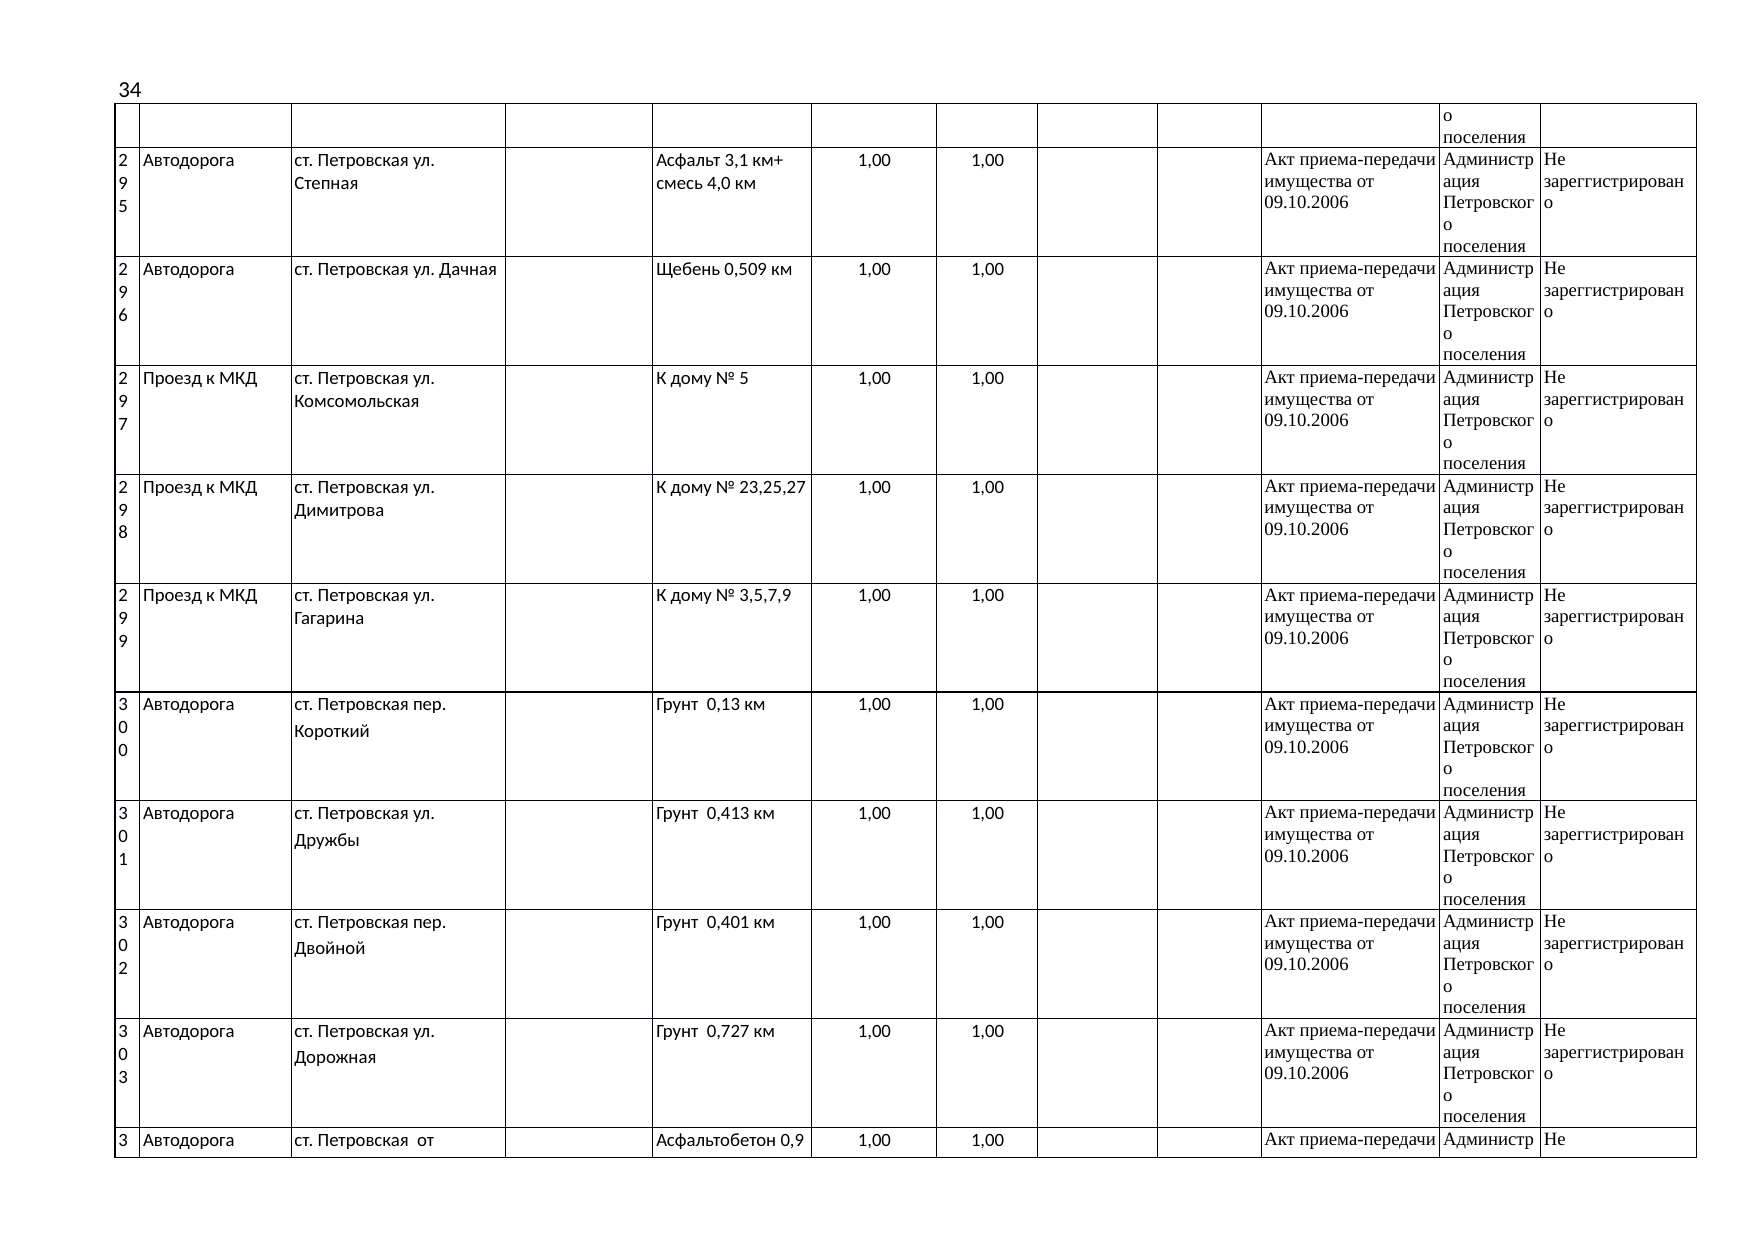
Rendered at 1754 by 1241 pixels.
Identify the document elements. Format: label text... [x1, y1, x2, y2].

table_cell Не зареггистрировано [1541, 584, 1696, 691]
table_cell [506, 257, 652, 365]
table_cell [812, 104, 936, 147]
table_cell 296 [116, 257, 139, 365]
table_cell 303 [116, 1019, 139, 1127]
table_cell 1,00 [812, 910, 936, 1018]
table_cell Администр [1440, 1128, 1540, 1157]
table_cell Акт приема-передачи имущества от 09.10.2006 [1262, 366, 1439, 474]
table_cell 1,00 [812, 584, 936, 691]
table_cell 1,00 [812, 693, 936, 800]
table_cell [1038, 257, 1157, 365]
table_cell 295 [116, 148, 139, 256]
table_cell 1,00 [937, 475, 1037, 583]
table_cell 1,00 [812, 801, 936, 909]
table_cell Администрация Петровского поселения [1440, 366, 1540, 474]
table_cell [1158, 693, 1261, 800]
table_cell К дому № 23,25,27 [653, 475, 811, 583]
table_cell [1541, 104, 1696, 147]
table_cell Грунт 0,727 км [653, 1019, 811, 1127]
table_cell К дому № 3,5,7,9 [653, 584, 811, 691]
table_cell [1158, 475, 1261, 583]
table_cell ст. Петровская ул. Гагарина [292, 584, 505, 691]
table_cell 1,00 [812, 257, 936, 365]
table_cell Акт приема-передачи имущества от 09.10.2006 [1262, 1019, 1439, 1127]
table_cell Щебень 0,509 км [653, 257, 811, 365]
table_cell [506, 1128, 652, 1157]
table_cell Грунт 0,413 км [653, 801, 811, 909]
table_cell о поселения [1440, 104, 1540, 147]
table_cell Автодорога [140, 148, 291, 256]
table_cell Автодорога [140, 801, 291, 909]
table_cell Администрация Петровского поселения [1440, 1019, 1540, 1127]
table_cell Проезд к МКД [140, 366, 291, 474]
table_cell Автодорога [140, 257, 291, 365]
table_cell [937, 104, 1037, 147]
table_cell 1,00 [812, 1019, 936, 1127]
table_cell Не зареггистрировано [1541, 801, 1696, 909]
table_cell Администрация Петровского поселения [1440, 257, 1540, 365]
table_cell Акт приема-передачи имущества от 09.10.2006 [1262, 801, 1439, 909]
table_cell [1038, 910, 1157, 1018]
table_cell Акт приема-передачи имущества от 09.10.2006 [1262, 257, 1439, 365]
table_cell ст. Петровская пер. Двойной [292, 910, 505, 1018]
table_cell 1,00 [937, 366, 1037, 474]
table_cell [1158, 257, 1261, 365]
table_cell [1038, 801, 1157, 909]
table_cell 1,00 [812, 148, 936, 256]
table_cell [1158, 801, 1261, 909]
table_cell 301 [116, 801, 139, 909]
table_cell [1038, 104, 1157, 147]
table_cell ст. Петровская ул. Степная [292, 148, 505, 256]
table_cell [1158, 366, 1261, 474]
table_cell 1,00 [937, 1128, 1037, 1157]
table_cell Акт приема-передачи имущества от 09.10.2006 [1262, 910, 1439, 1018]
table_cell [1158, 1128, 1261, 1157]
table_cell 1,00 [937, 801, 1037, 909]
table_cell ст. Петровская ул. Димитрова [292, 475, 505, 583]
table_cell [1158, 148, 1261, 256]
table_cell [116, 104, 139, 147]
table_cell Администрация Петровского поселения [1440, 475, 1540, 583]
table_cell 1,00 [937, 693, 1037, 800]
table_cell 1,00 [812, 366, 936, 474]
table_cell Проезд к МКД [140, 584, 291, 691]
table_cell [1038, 366, 1157, 474]
table_cell Администрация Петровского поселения [1440, 801, 1540, 909]
table_cell [506, 148, 652, 256]
table_cell Администрация Петровского поселения [1440, 148, 1540, 256]
table_cell [140, 104, 291, 147]
table_cell ст. Петровская ул. Дорожная [292, 1019, 505, 1127]
table_cell ст. Петровская ул. Дружбы [292, 801, 505, 909]
table_cell 1,00 [812, 475, 936, 583]
table_cell [1038, 693, 1157, 800]
table_cell Акт приема-передачи имущества от 09.10.2006 [1262, 475, 1439, 583]
table_cell [292, 104, 505, 147]
table_cell 297 [116, 366, 139, 474]
table_cell [1158, 910, 1261, 1018]
table_cell [506, 366, 652, 474]
table_cell [506, 801, 652, 909]
table_cell [1038, 584, 1157, 691]
table_cell Не зареггистрировано [1541, 148, 1696, 256]
table_cell [1038, 148, 1157, 256]
table_cell ст. Петровская ул. Дачная [292, 257, 505, 365]
table_cell Администрация Петровского поселения [1440, 910, 1540, 1018]
table_cell 1,00 [937, 910, 1037, 1018]
table_cell 302 [116, 910, 139, 1018]
table_cell Не зареггистрировано [1541, 1019, 1696, 1127]
table_cell 299 [116, 584, 139, 691]
table_cell [653, 104, 811, 147]
table_cell Грунт 0,401 км [653, 910, 811, 1018]
table_cell Проезд к МКД [140, 475, 291, 583]
table_cell [506, 1019, 652, 1127]
table_cell Грунт 0,13 км [653, 693, 811, 800]
table_cell Акт приема-передачи имущества от 09.10.2006 [1262, 584, 1439, 691]
table_cell [1038, 1128, 1157, 1157]
table_cell ст. Петровская пер. Короткий [292, 693, 505, 800]
table_cell Автодорога [140, 693, 291, 800]
table_cell Не зареггистрировано [1541, 693, 1696, 800]
table_cell [1038, 1019, 1157, 1127]
table_cell 1,00 [937, 1019, 1037, 1127]
table_cell Акт приема-передачи имущества от 09.10.2006 [1262, 148, 1439, 256]
table_cell [506, 693, 652, 800]
table_cell Асфальтобетон 0,9 [653, 1128, 811, 1157]
table_cell 1,00 [937, 148, 1037, 256]
table_cell ст. Петровская ул. Комсомольская [292, 366, 505, 474]
table_cell Не зареггистрировано [1541, 475, 1696, 583]
table_cell 1,00 [937, 257, 1037, 365]
table_cell Не зареггистрировано [1541, 366, 1696, 474]
table_cell Автодорога [140, 1128, 291, 1157]
table_cell К дому № 5 [653, 366, 811, 474]
table_cell [1158, 1019, 1261, 1127]
table_cell Администрация Петровского поселения [1440, 584, 1540, 691]
table_cell Акт приема-передачи имущества от 09.10.2006 [1262, 693, 1439, 800]
table_cell 1,00 [937, 584, 1037, 691]
table_cell [1158, 104, 1261, 147]
table_cell 300 [116, 693, 139, 800]
table_cell 3 [116, 1128, 139, 1157]
table_cell Не зареггистрировано [1541, 910, 1696, 1018]
table_cell Не зареггистрировано [1541, 257, 1696, 365]
table_cell Не [1541, 1128, 1696, 1157]
table_cell [1158, 584, 1261, 691]
table_cell Акт приема-передачи [1262, 1128, 1439, 1157]
table_cell ст. Петровская от [292, 1128, 505, 1157]
table_cell Автодорога [140, 910, 291, 1018]
table_cell [506, 910, 652, 1018]
table_cell [506, 584, 652, 691]
table_cell 298 [116, 475, 139, 583]
table_cell Администрация Петровского поселения [1440, 693, 1540, 800]
table_cell 1,00 [812, 1128, 936, 1157]
table_cell [1038, 475, 1157, 583]
table_cell Автодорога [140, 1019, 291, 1127]
table_cell [506, 475, 652, 583]
table_cell [1262, 104, 1439, 147]
table_cell [506, 104, 652, 147]
table_cell Асфальт 3,1 км+ смесь 4,0 км [653, 148, 811, 256]
